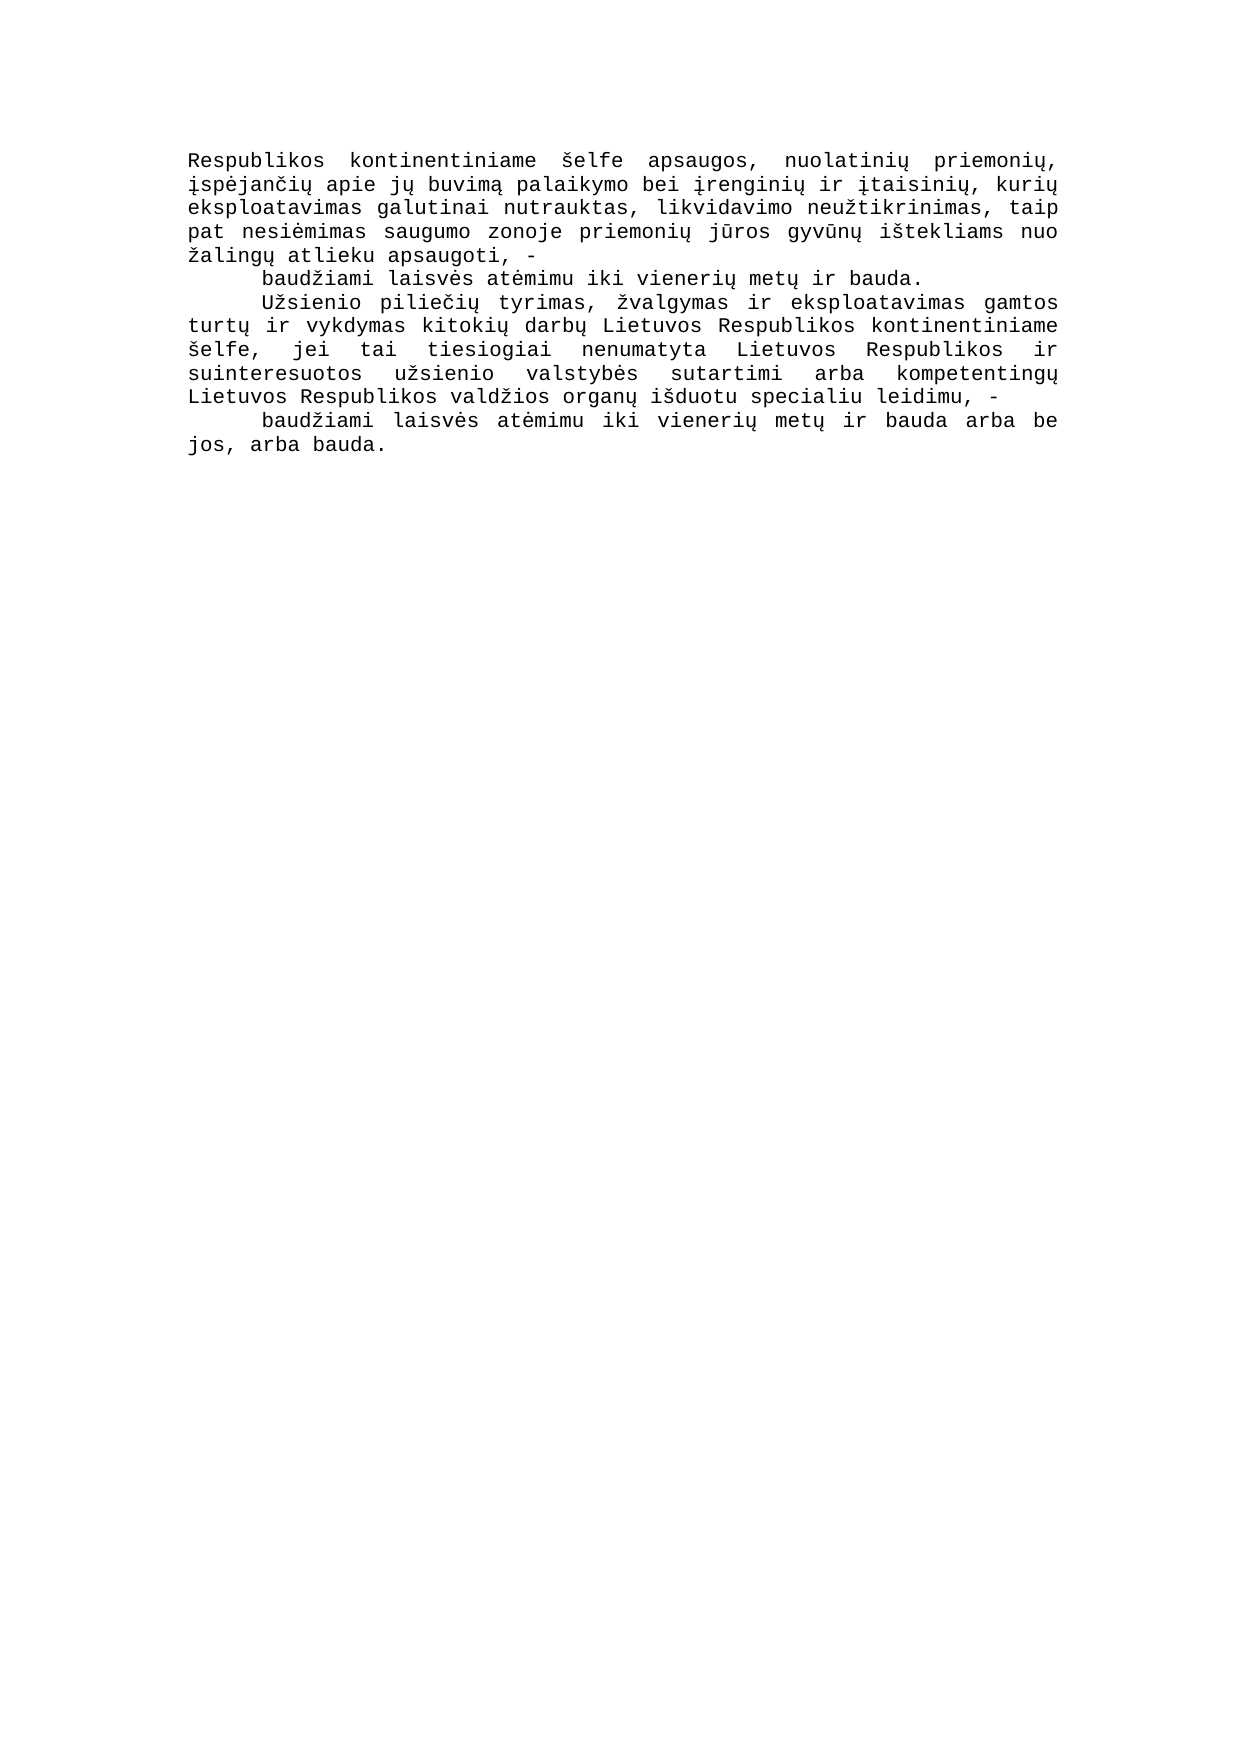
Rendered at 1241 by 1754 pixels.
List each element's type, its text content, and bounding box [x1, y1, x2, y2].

text baudžiami laisvės atėmimu iki vienerių metų ir bauda. [187, 268, 1059, 292]
text baudžiami laisvės atėmimu iki vienerių metų ir bauda arba be jos, arba bauda. [187, 410, 1059, 457]
text Užsienio piliečių tyrimas, žvalgymas ir eksploatavimas gamtos turtų ir vykdymas kitokių darbų Lietuvos Respublikos kontinentiniame šelfe, jei tai tiesiogiai nenumatyta Lietuvos Respublikos ir suinteresuotos užsienio valstybės sutartimi arba kompetentingų Lietuvos Respublikos valdžios organų išduotu specialiu leidimu, - [187, 292, 1059, 410]
text Respublikos kontinentiniame šelfe apsaugos, nuolatinių priemonių, įspėjančių apie jų buvimą palaikymo bei įrenginių ir įtaisinių, kurių eksploatavimas galutinai nutrauktas, likvidavimo neužtikrinimas, taip pat nesiėmimas saugumo zonoje priemonių jūros gyvūnų ištekliams nuo žalingų atlieku apsaugoti, - [187, 150, 1059, 268]
